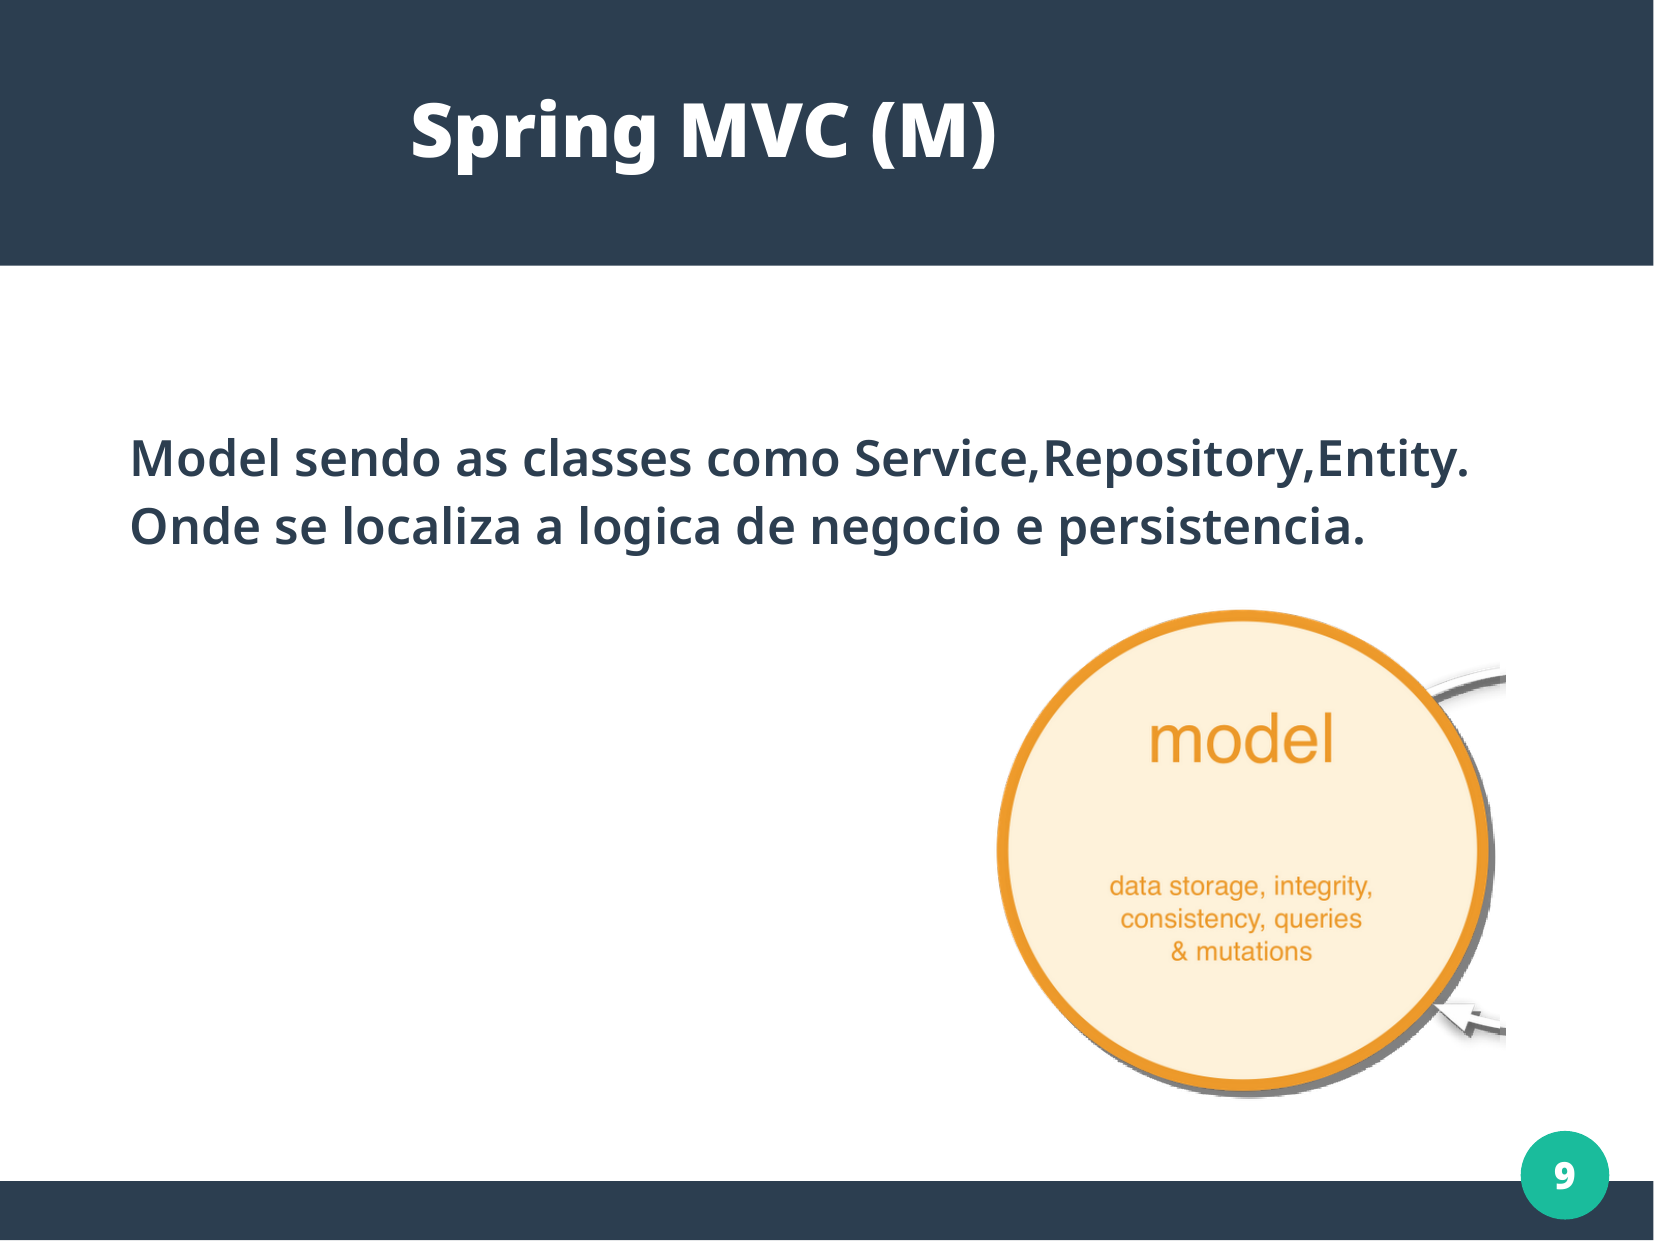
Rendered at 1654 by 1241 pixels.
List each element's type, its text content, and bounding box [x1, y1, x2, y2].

list Model sendo as classes como Service,Repository,Entity. Onde se localiza a logica de negocio e persistencia. [59, 324, 1595, 1152]
picture [992, 578, 1500, 1099]
title Spring MVC (M) [59, 49, 1595, 207]
